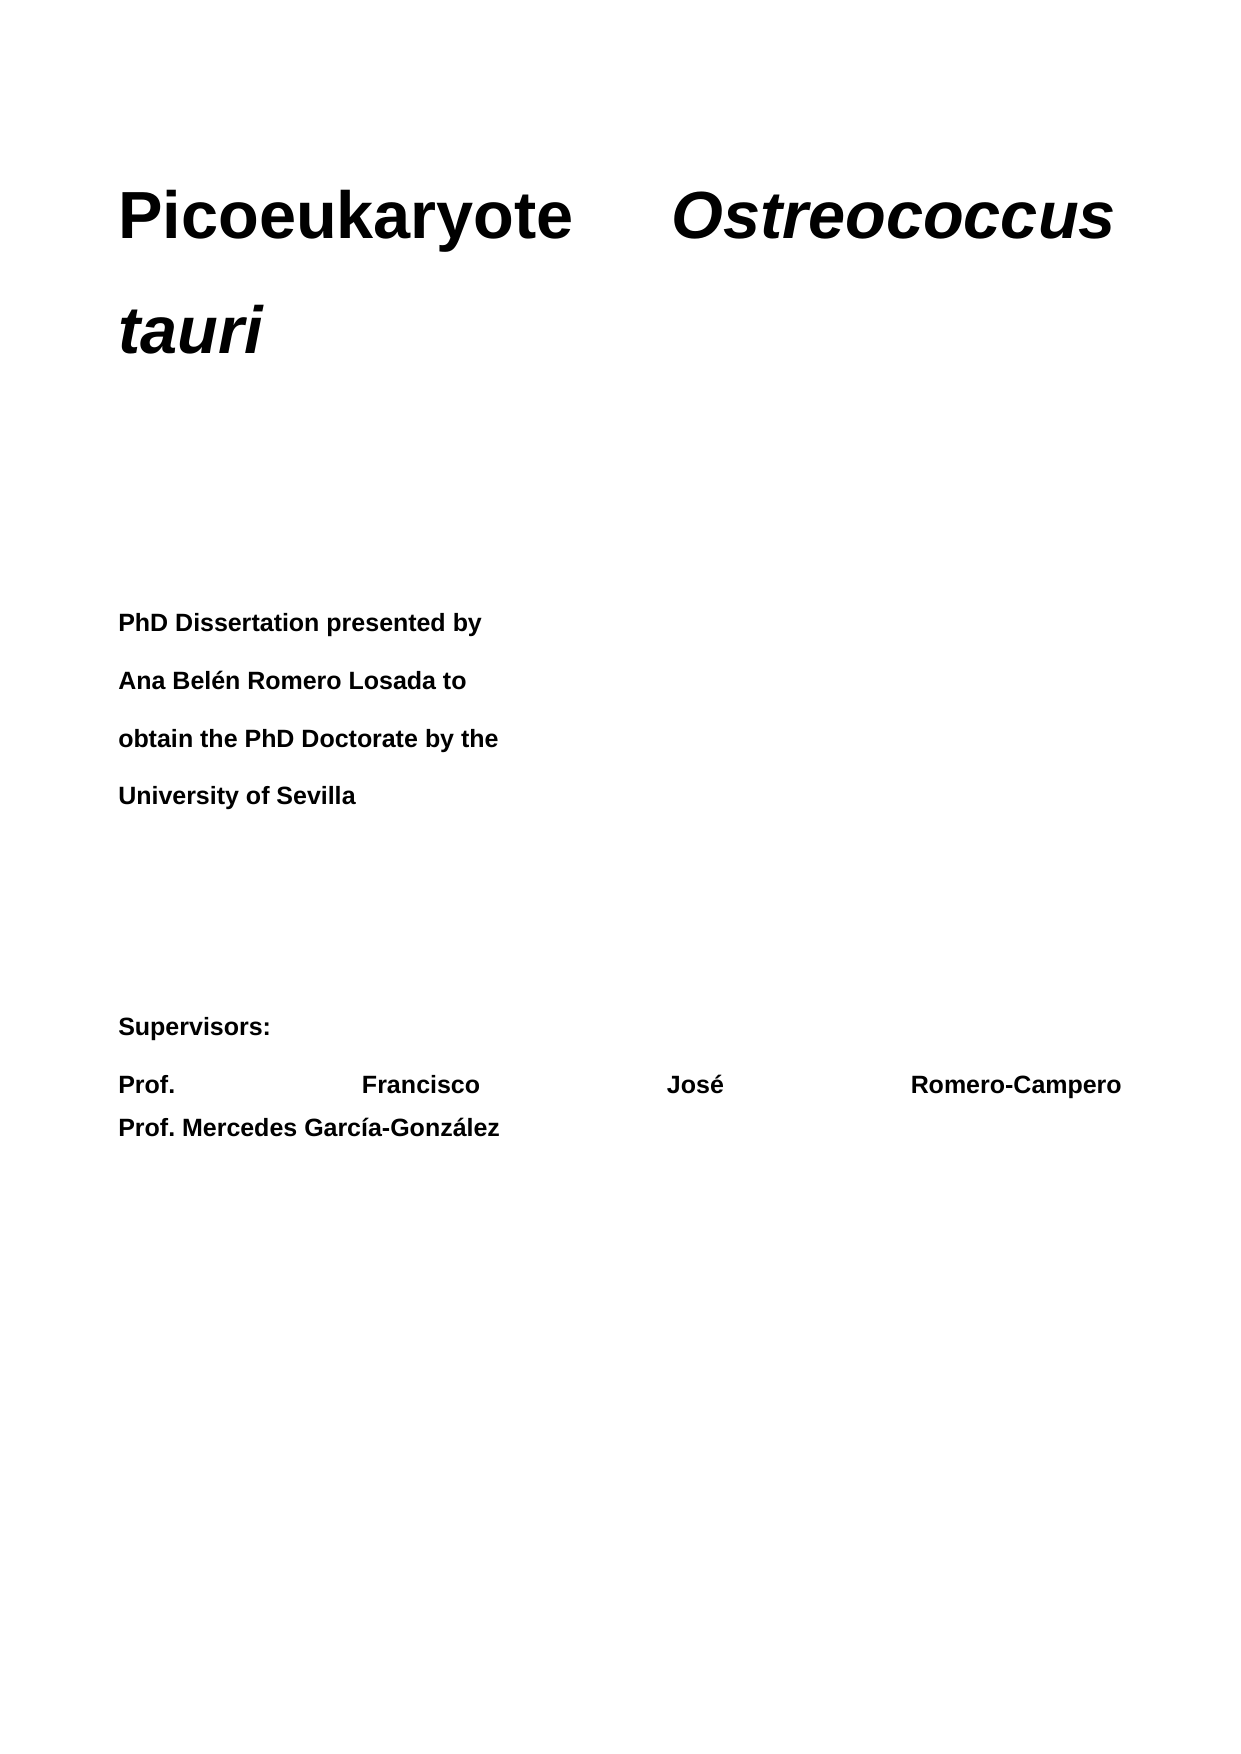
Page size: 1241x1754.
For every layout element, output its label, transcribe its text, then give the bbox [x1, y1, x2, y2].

text Ana Belén Romero Losada to [118, 666, 1122, 695]
text Picoeukaryote Ostreococcus tauri [118, 176, 1122, 368]
text Supervisors: [118, 1012, 1122, 1041]
text University of Sevilla [118, 781, 1122, 810]
text obtain the PhD Doctorate by the [118, 724, 1122, 752]
text PhD Dissertation presented by [118, 608, 1122, 637]
text Prof. Francisco José Romero-Campero Prof. Mercedes García-González [118, 1070, 1122, 1142]
